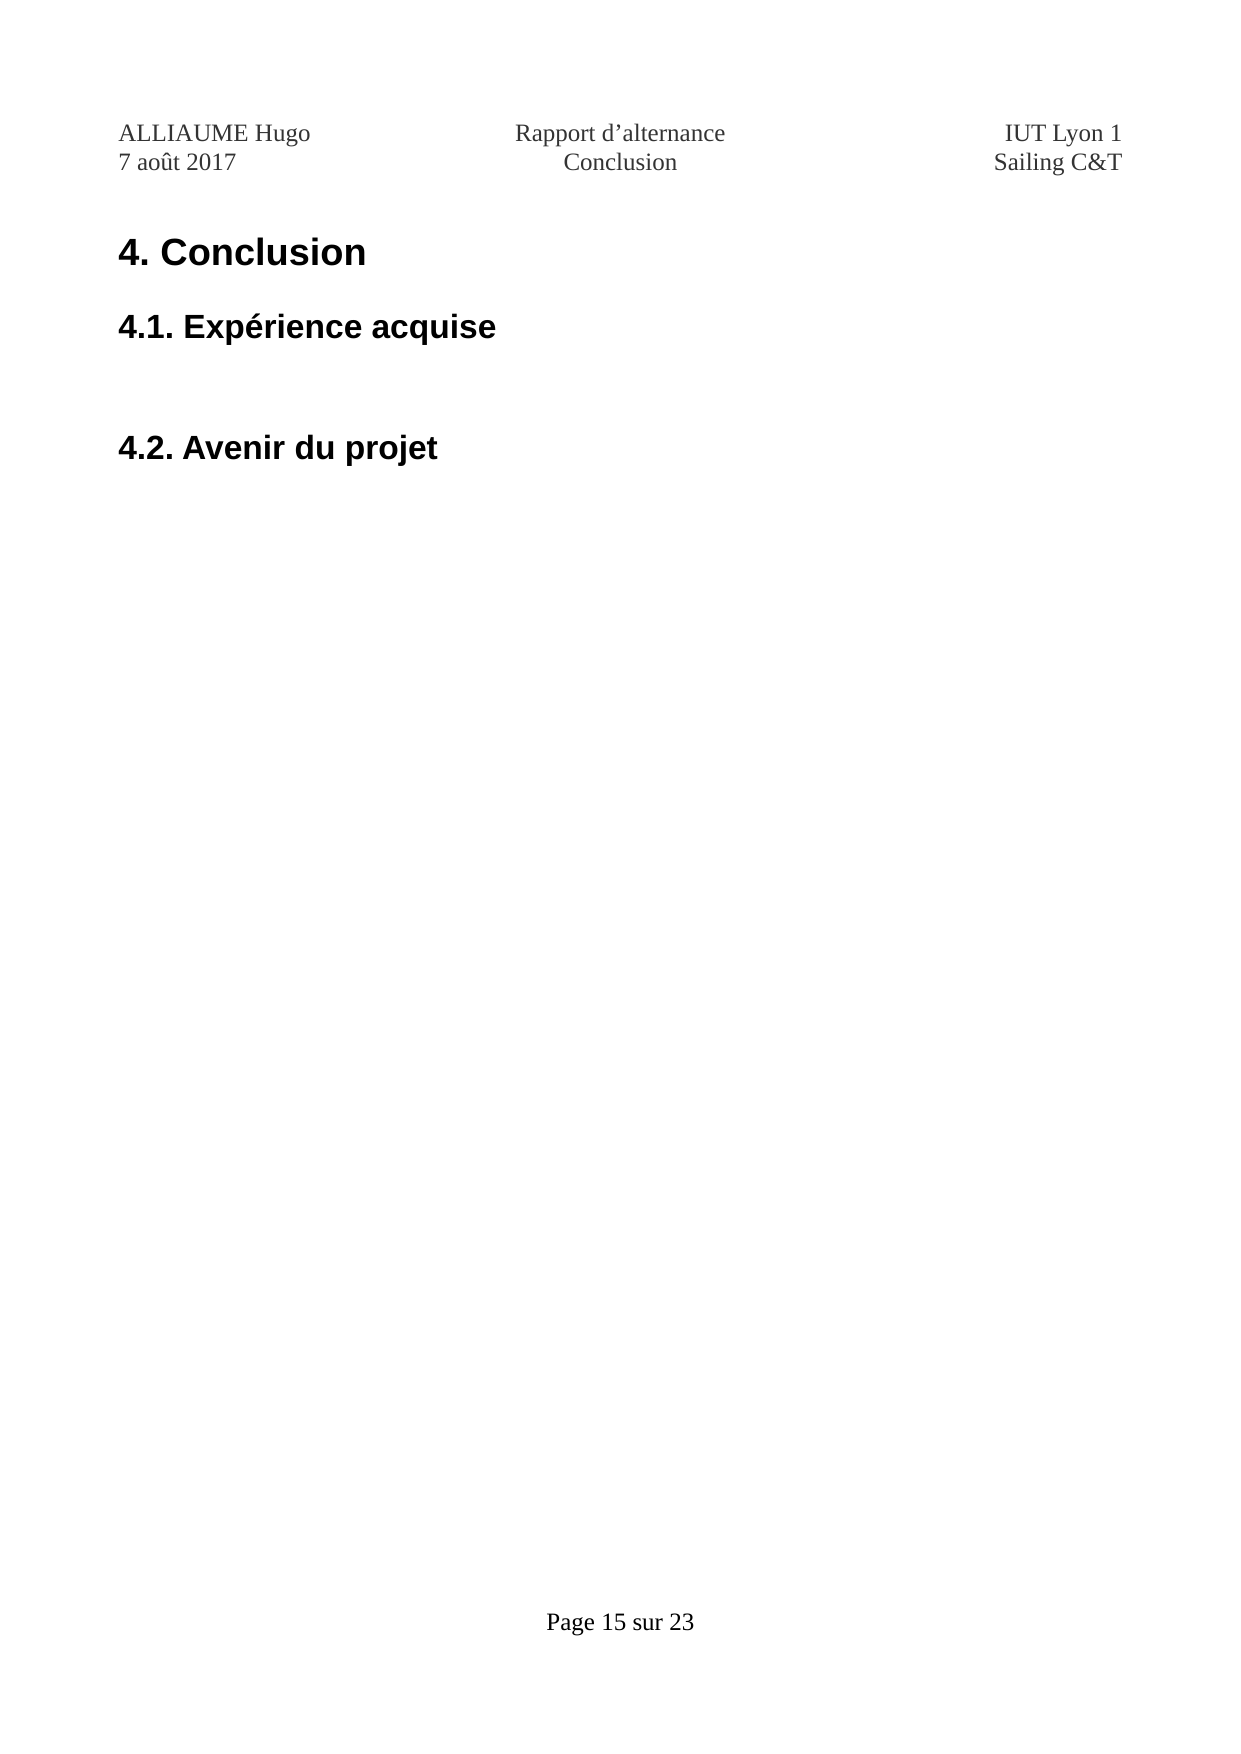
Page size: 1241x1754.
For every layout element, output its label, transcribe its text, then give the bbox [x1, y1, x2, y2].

subtitle 4.1. Expérience acquise [118, 307, 1122, 346]
subtitle 4. Conclusion [118, 230, 1122, 274]
subtitle 4.2. Avenir du projet [118, 428, 1122, 467]
